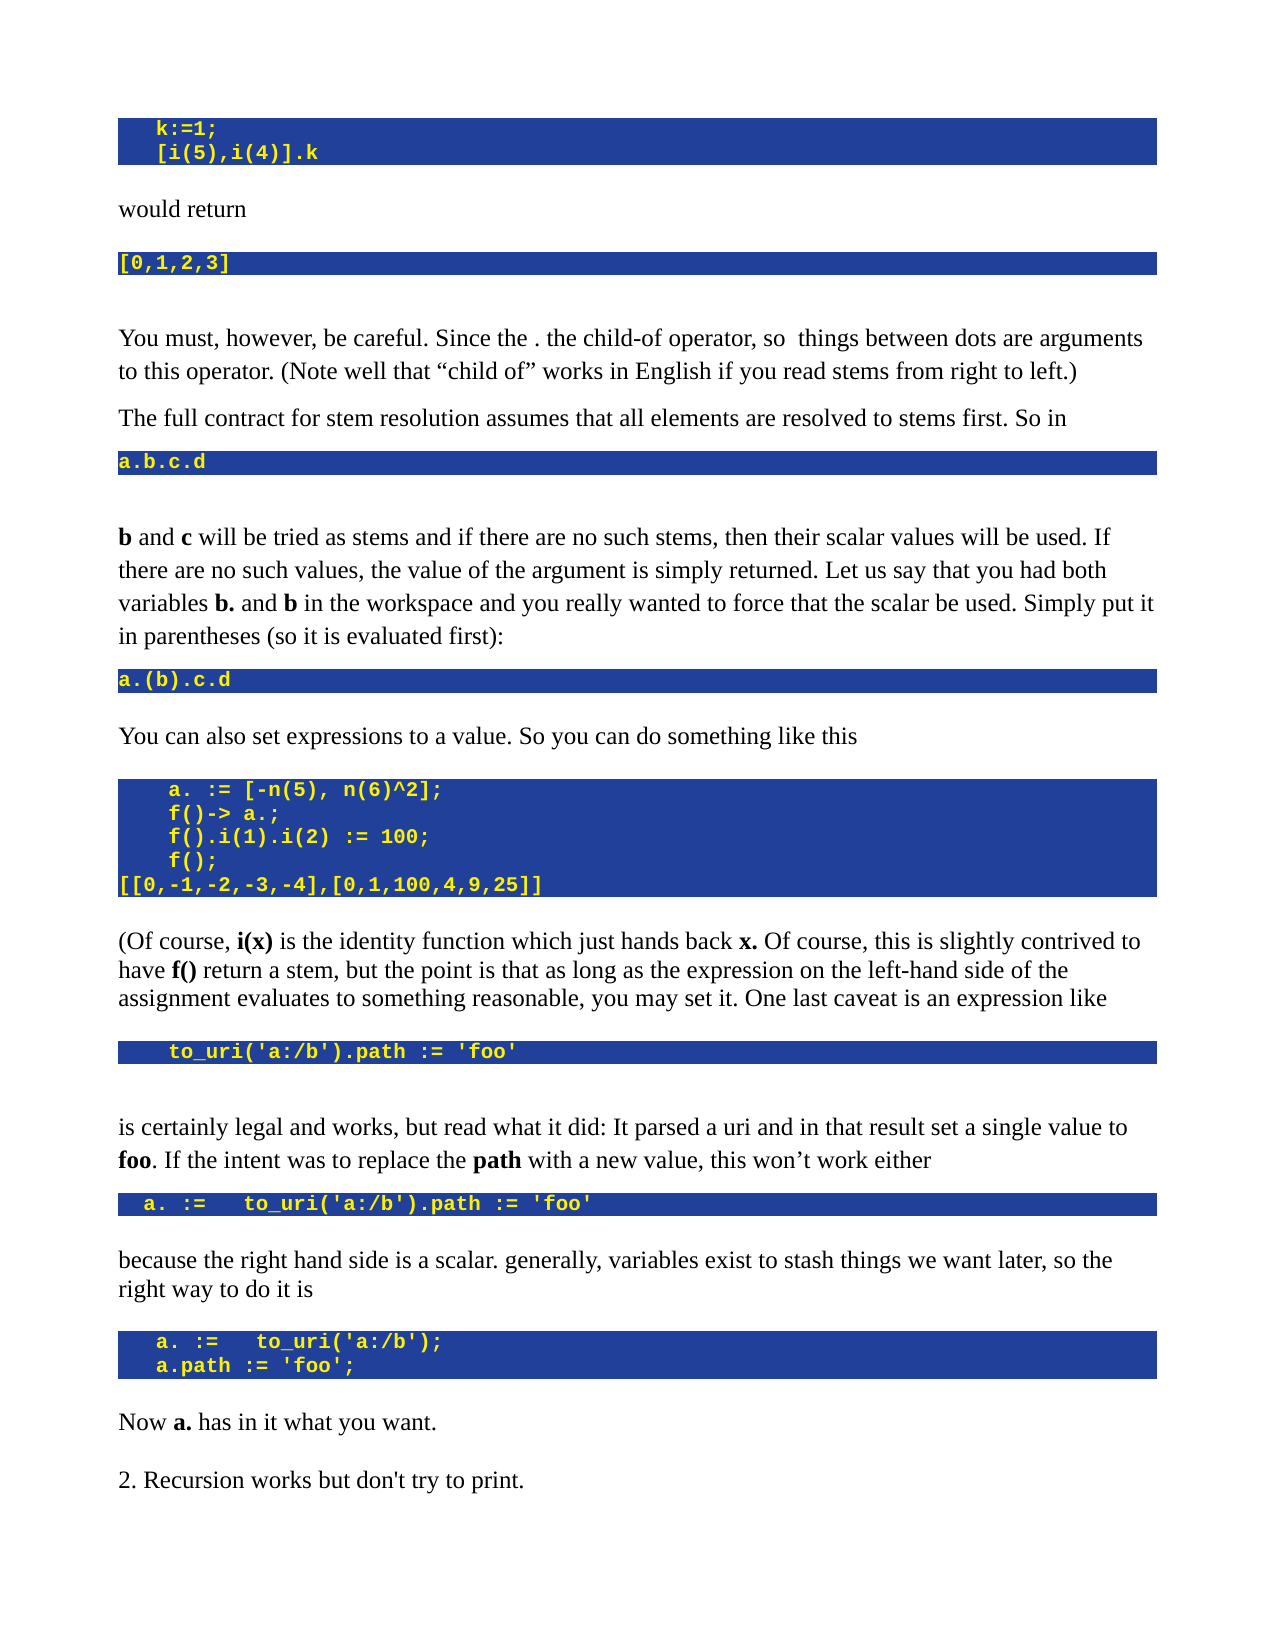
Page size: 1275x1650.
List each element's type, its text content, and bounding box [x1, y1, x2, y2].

text a. := to_uri('a:/b').path := 'foo' [118, 1193, 1157, 1216]
text a. := to_uri('a:/b'); [118, 1331, 1157, 1355]
text f()-> a.; [118, 803, 1157, 826]
text to_uri('a:/b').path := 'foo' [118, 1041, 1157, 1064]
text You can also set expressions to a value. So you can do something like this [118, 721, 1157, 750]
text (Of course, i(x) is the identity function which just hands back x. Of course, this is slightly contrived to have f() return a stem, but the point is that as long as the expression on the left-hand side of the assignment evaluates to something reasonable, you may set it. One last caveat is an expression like [118, 926, 1157, 1012]
text is certainly legal and works, but read what it did: It parsed a uri and in that result set a single value to foo. If the intent was to replace the path with a new value, this won’t work either [118, 1112, 1157, 1174]
text because the right hand side is a scalar. generally, variables exist to stash things we want later, so the right way to do it is [118, 1245, 1157, 1303]
text [i(5),i(4)].k [118, 142, 1157, 165]
text 2. Recursion works but don't try to print. [118, 1465, 1157, 1494]
text a. := [-n(5), n(6)^2]; [118, 779, 1157, 803]
text k:=1; [118, 118, 1157, 142]
text f(); [118, 850, 1157, 873]
text Now a. has in it what you want. [118, 1407, 1157, 1436]
text would return [118, 194, 1157, 223]
text [[0,-1,-2,-3,-4],[0,1,100,4,9,25]] [118, 873, 1157, 897]
text a.(b).c.d [118, 669, 1157, 693]
text You must, however, be careful. Since the . the child-of operator, so things between dots are arguments to this operator. (Note well that “child of” works in English if you read stems from right to left.) [118, 323, 1157, 385]
text a.b.c.d [118, 451, 1157, 475]
text The full contract for stem resolution assumes that all elements are resolved to stems first. So in [118, 403, 1157, 432]
text a.path := 'foo'; [118, 1355, 1157, 1379]
text b and c will be tried as stems and if there are no such stems, then their scalar values will be used. If there are no such values, the value of the argument is simply returned. Let us say that you had both variables b. and b in the workspace and you really wanted to force that the scalar be used. Simply put it in parentheses (so it is evaluated first): [118, 522, 1157, 650]
text f().i(1).i(2) := 100; [118, 826, 1157, 850]
text [0,1,2,3] [118, 252, 1157, 275]
